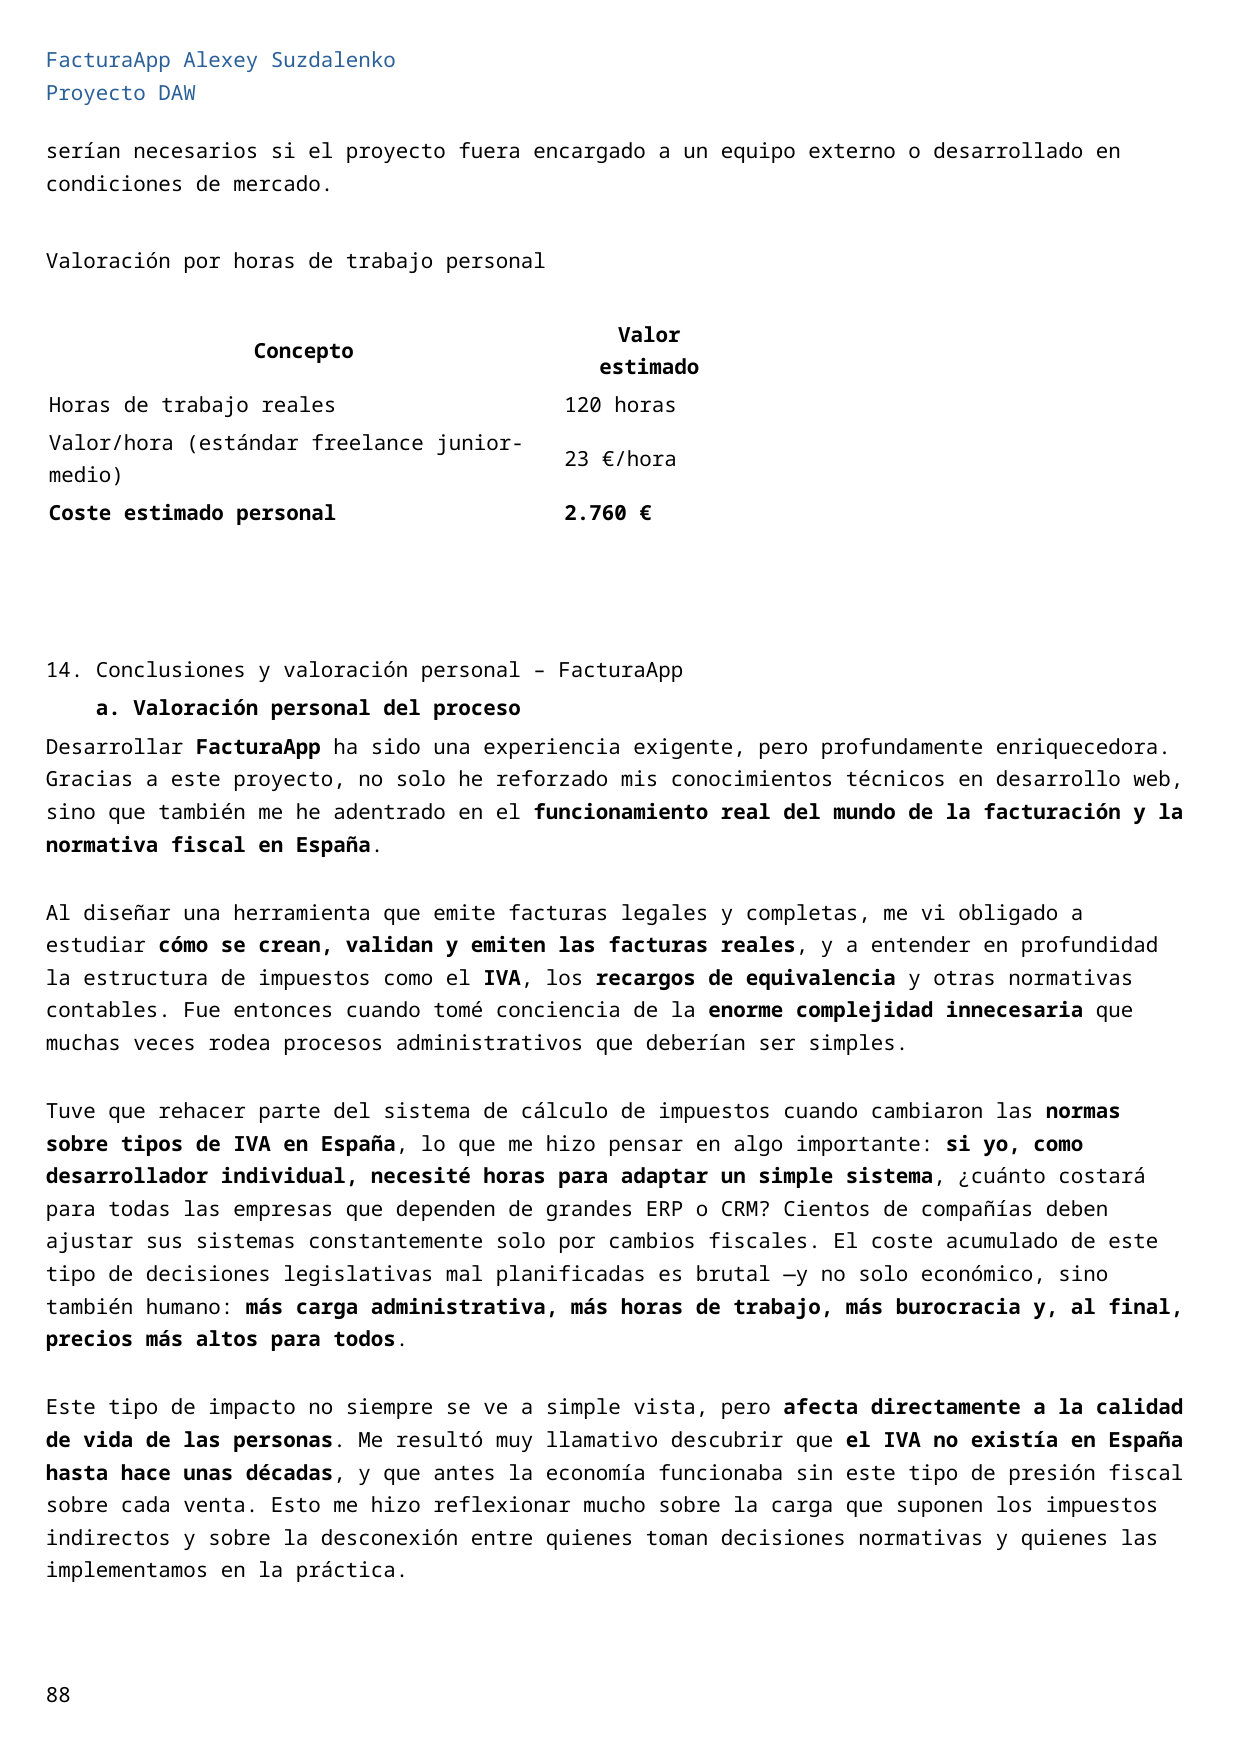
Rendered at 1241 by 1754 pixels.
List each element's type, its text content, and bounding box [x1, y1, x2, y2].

subtitle a. Valoración personal del proceso [46, 693, 1195, 722]
text Desarrollar FacturaApp ha sido una experiencia exigente, pero profundamente enriquecedora. Gracias a este proyecto, no solo he reforzado mis conocimientos técnicos en desarrollo web, sino que también me he adentrado en el funcionamiento real del mundo de la facturación y la normativa fiscal en España. [46, 732, 1195, 858]
table_cell 23 €/hora [561, 425, 737, 496]
table_header Concepto [46, 317, 561, 387]
table_header Valor estimado [561, 317, 737, 387]
text Valoración por horas de trabajo personal [46, 246, 1195, 274]
table_cell Coste estimado personal [46, 496, 561, 533]
table_cell 2.760 € [561, 496, 737, 533]
table_cell 120 horas [561, 387, 737, 425]
text Al diseñar una herramienta que emite facturas legales y completas, me vi obligado a estudiar cómo se crean, validan y emiten las facturas reales, y a entender en profundidad la estructura de impuestos como el IVA, los recargos de equivalencia y otras normativas contables. Fue entonces cuando tomé conciencia de la enorme complejidad innecesaria que muchas veces rodea procesos administrativos que deberían ser simples. [46, 898, 1195, 1057]
table_cell Valor/hora (estándar freelance junior-medio) [46, 425, 561, 496]
text serían necesarios si el proyecto fuera encargado a un equipo externo o desarrollado en condiciones de mercado. [46, 136, 1195, 197]
text 14. Conclusiones y valoración personal – FacturaApp [46, 655, 1195, 683]
table_cell Horas de trabajo reales [46, 387, 561, 425]
text Este tipo de impacto no siempre se ve a simple vista, pero afecta directamente a la calidad de vida de las personas. Me resultó muy llamativo descubrir que el IVA no existía en España hasta hace unas décadas, y que antes la economía funcionaba sin este tipo de presión fiscal sobre cada venta. Esto me hizo reflexionar mucho sobre la carga que suponen los impuestos indirectos y sobre la desconexión entre quienes toman decisiones normativas y quienes las implementamos en la práctica. [46, 1392, 1195, 1584]
text Tuve que rehacer parte del sistema de cálculo de impuestos cuando cambiaron las normas sobre tipos de IVA en España, lo que me hizo pensar en algo importante: si yo, como desarrollador individual, necesité horas para adaptar un simple sistema, ¿cuánto costará para todas las empresas que dependen de grandes ERP o CRM? Cientos de compañías deben ajustar sus sistemas constantemente solo por cambios fiscales. El coste acumulado de este tipo de decisiones legislativas mal planificadas es brutal —y no solo económico, sino también humano: más carga administrativa, más horas de trabajo, más burocracia y, al final, precios más altos para todos. [46, 1096, 1195, 1353]
